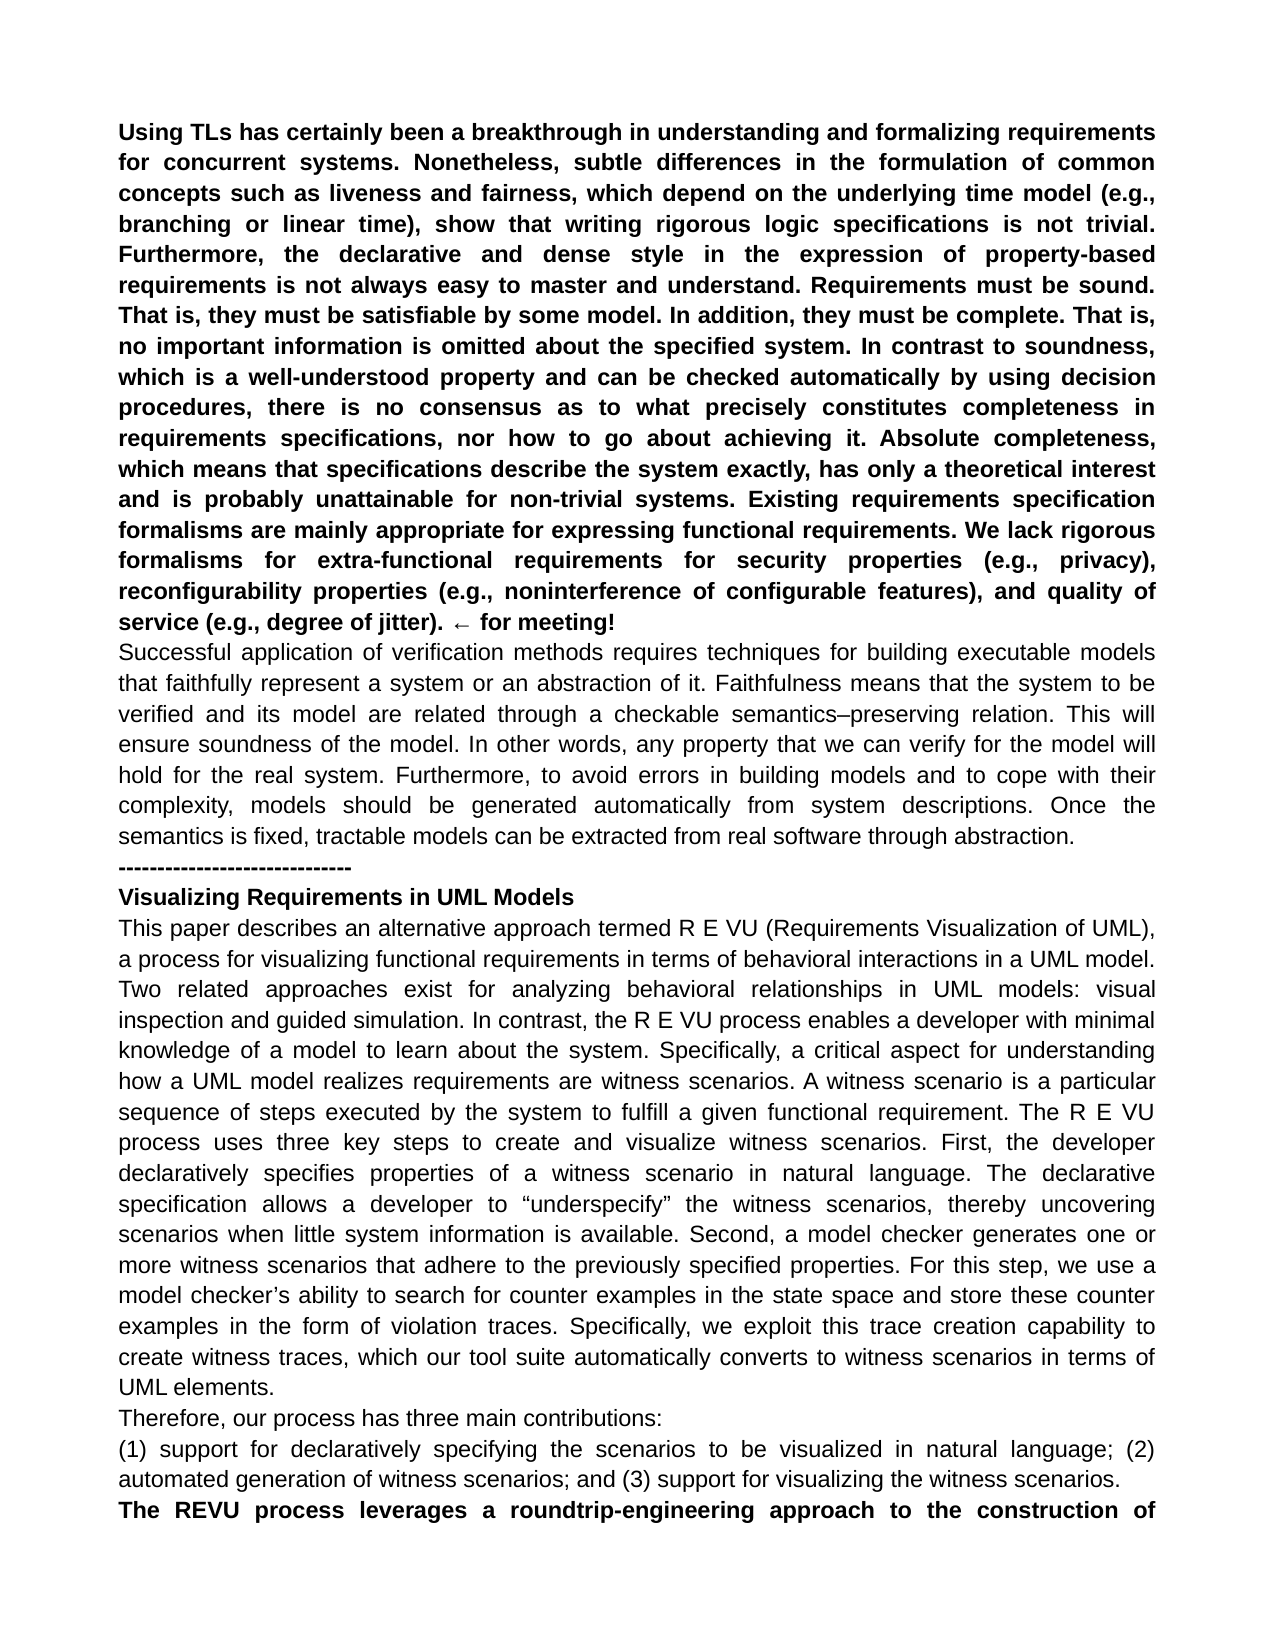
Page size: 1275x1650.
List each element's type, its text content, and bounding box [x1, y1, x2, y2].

text ------------------------------ [118, 853, 1157, 880]
text Using TLs has certainly been a breakthrough in understanding and formalizing requirements for concurrent systems. Nonetheless, subtle differences in the formulation of common concepts such as liveness and fairness, which depend on the underlying time model (e.g., branching or linear time), show that writing rigorous logic specifications is not trivial. Furthermore, the declarative and dense style in the expression of property-based requirements is not always easy to master and understand. Requirements must be sound. That is, they must be satisfiable by some model. In addition, they must be complete. That is, no important information is omitted about the specified system. In contrast to soundness, which is a well-understood property and can be checked automatically by using decision procedures, there is no consensus as to what precisely constitutes completeness in requirements specifications, nor how to go about achieving it. Absolute completeness, which means that specifications describe the system exactly, has only a theoretical interest and is probably unattainable for non-trivial systems. Existing requirements specification formalisms are mainly appropriate for expressing functional requirements. We lack rigorous formalisms for extra-functional requirements for security properties (e.g., privacy), reconfigurability properties (e.g., noninterference of configurable features), and quality of service (e.g., degree of jitter). ← for meeting! [118, 118, 1157, 635]
text (1) support for declaratively specifying the scenarios to be visualized in natural language; (2) automated generation of witness scenarios; and (3) support for visualizing the witness scenarios. [118, 1435, 1157, 1492]
text Therefore, our process has three main contributions: [118, 1404, 1157, 1431]
text This paper describes an alternative approach termed R E VU (Requirements Visualization of UML), a process for visualizing functional requirements in terms of behavioral interactions in a UML model. Two related approaches exist for analyzing behavioral relationships in UML models: visual inspection and guided simulation. In contrast, the R E VU process enables a developer with minimal knowledge of a model to learn about the system. Specifically, a critical aspect for understanding how a UML model realizes requirements are witness scenarios. A witness scenario is a particular sequence of steps executed by the system to fulfill a given functional requirement. The R E VU process uses three key steps to create and visualize witness scenarios. First, the developer declaratively specifies properties of a witness scenario in natural language. The declarative specification allows a developer to “underspecify” the witness scenarios, thereby uncovering scenarios when little system information is available. Second, a model checker generates one or more witness scenarios that adhere to the previously specified properties. For this step, we use a model checker’s ability to search for counter examples in the state space and store these counter examples in the form of violation traces. Specifically, we exploit this trace creation capability to create witness traces, which our tool suite automatically converts to witness scenarios in terms of UML elements. [118, 914, 1157, 1401]
text The REVU process leverages a roundtrip-engineering approach to the construction of [118, 1496, 1157, 1523]
text Visualizing Requirements in UML Models [118, 884, 1157, 911]
text Successful application of verification methods requires techniques for building executable models that faithfully represent a system or an abstraction of it. Faithfulness means that the system to be verified and its model are related through a checkable semantics–preserving relation. This will ensure soundness of the model. In other words, any property that we can verify for the model will hold for the real system. Furthermore, to avoid errors in building models and to cope with their complexity, models should be generated automatically from system descriptions. Once the semantics is fixed, tractable models can be extracted from real software through abstraction. [118, 639, 1157, 849]
